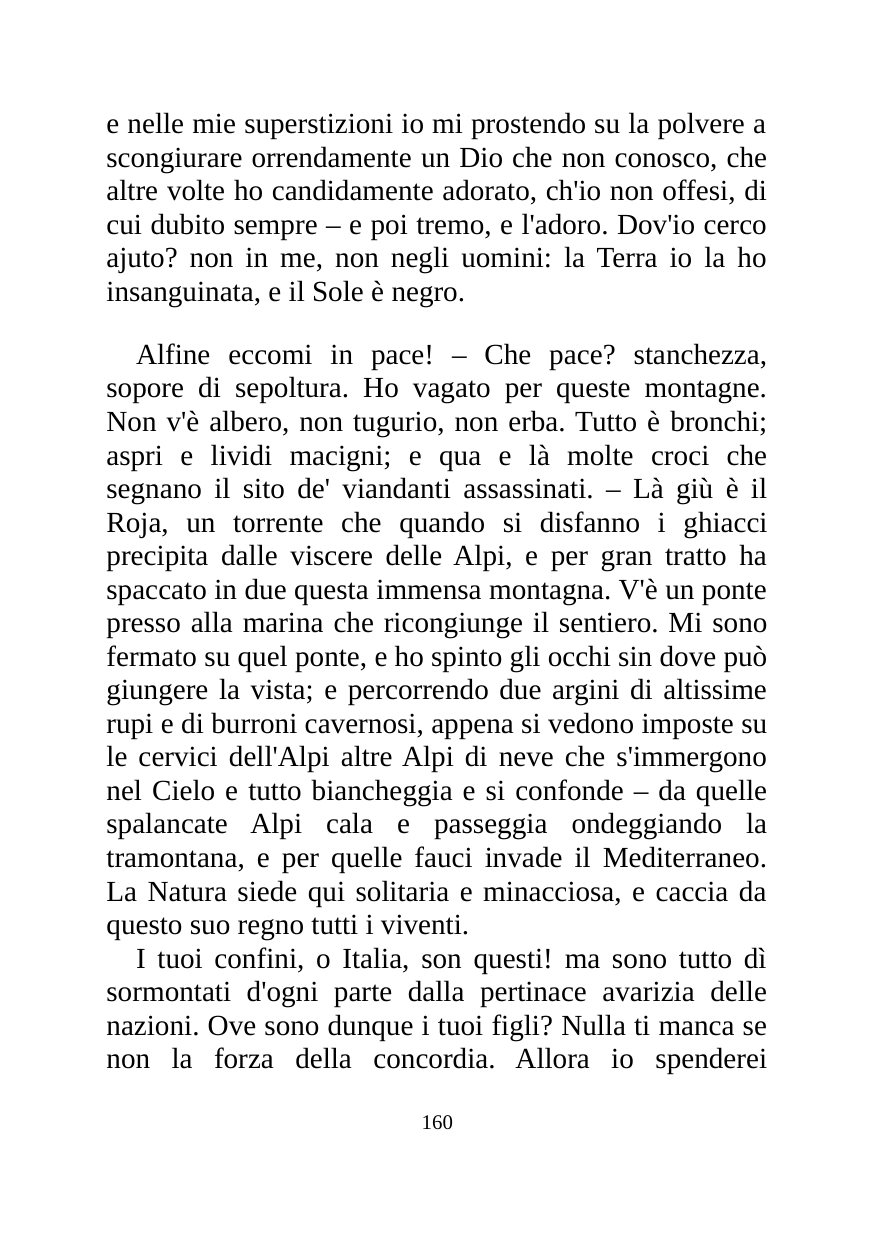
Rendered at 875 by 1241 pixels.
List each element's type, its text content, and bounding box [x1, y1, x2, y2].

text Alfine eccomi in pace! – Che pace? stanchezza, sopore di sepoltura. Ho vagato per queste montagne. Non v'è albero, non tugurio, non erba. Tutto è bronchi; aspri e lividi macigni; e qua e là molte croci che segnano il sito de' viandanti assassinati. – Là giù è il Roja, un torrente che quando si disfanno i ghiacci precipita dalle viscere delle Alpi, e per gran tratto ha spaccato in due questa immensa montagna. V'è un ponte presso alla marina che ricongiunge il sentiero. Mi sono fermato su quel ponte, e ho spinto gli occhi sin dove può giungere la vista; e percorrendo due argini di altissime rupi e di burroni cavernosi, appena si vedono imposte su le cervici dell'Alpi altre Alpi di neve che s'immergono nel Cielo e tutto biancheggia e si confonde – da quelle spalancate Alpi cala e passeggia ondeggiando la tramontana, e per quelle fauci invade il Mediterraneo. La Natura siede qui solitaria e minacciosa, e caccia da questo suo regno tutti i viventi. [106, 337, 768, 941]
text e nelle mie superstizioni io mi prostendo su la polvere a scongiurare orrendamente un Dio che non conosco, che altre volte ho candidamente adorato, ch'io non offesi, di cui dubito sempre – e poi tremo, e l'adoro. Dov'io cerco ajuto? non in me, non negli uomini: la Terra io la ho insanguinata, e il Sole è negro. [106, 106, 768, 307]
text I tuoi confini, o Italia, son questi! ma sono tutto dì sormontati d'ogni parte dalla pertinace avarizia delle nazioni. Ove sono dunque i tuoi figli? Nulla ti manca se non la forza della concordia. Allora io spenderei [106, 941, 768, 1075]
